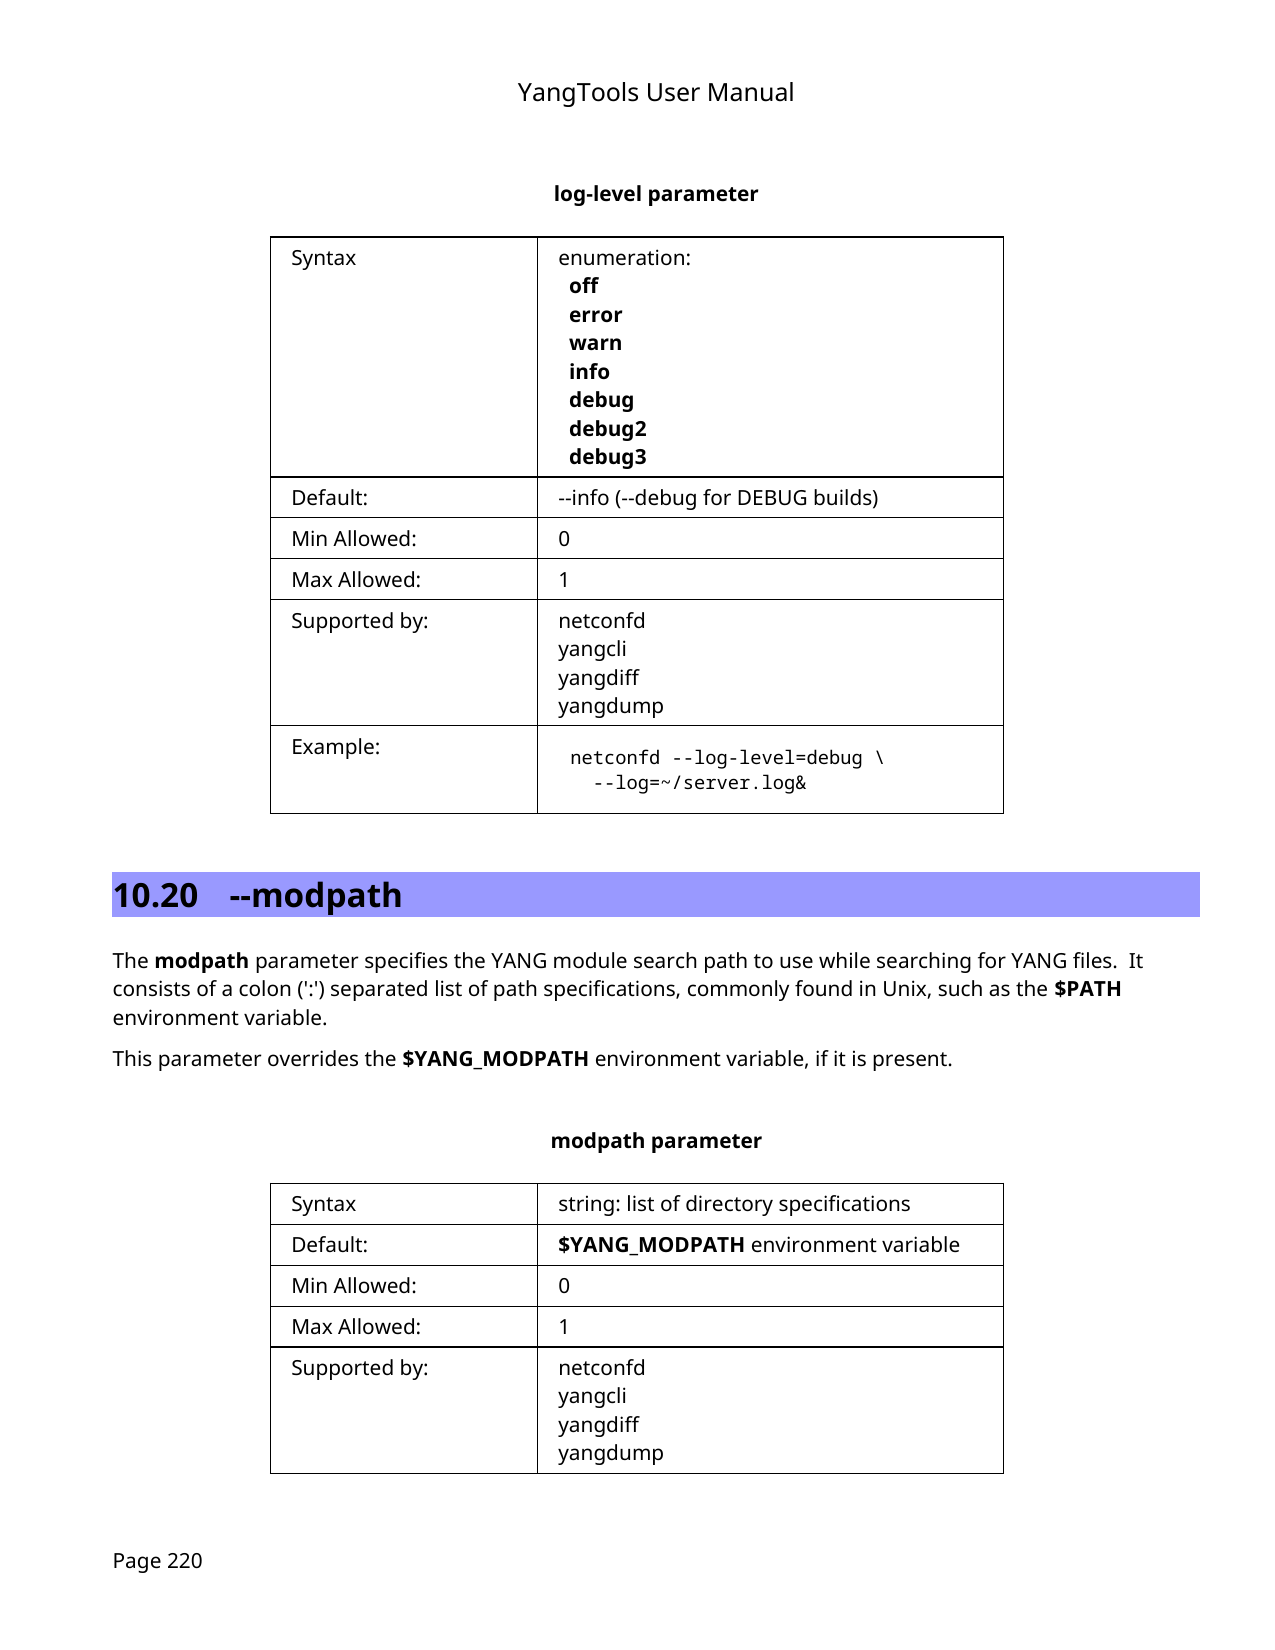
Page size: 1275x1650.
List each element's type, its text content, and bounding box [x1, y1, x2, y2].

text The modpath parameter specifies the YANG module search path to use while searching for YANG files. It consists of a colon (':') separated list of path specifications, commonly found in Unix, such as the $PATH environment variable. [112, 946, 1200, 1031]
table_cell Min Allowed: [271, 1266, 537, 1306]
table_cell netconfd yangcli yangdiff yangdump [538, 600, 1003, 725]
table_cell netconfd yangcli yangdiff yangdump [538, 1348, 1003, 1473]
subtitle modpath parameter [127, 1126, 1185, 1154]
table_cell Max Allowed: [271, 1307, 537, 1346]
table_cell netconfd --log-level=debug \ --log=~/server.log& [538, 726, 1003, 813]
table_cell Example: [271, 726, 537, 813]
table_cell 1 [538, 559, 1003, 599]
table_cell Supported by: [271, 600, 537, 725]
table_cell --info (--debug for DEBUG builds) [538, 478, 1003, 517]
table_cell Supported by: [271, 1348, 537, 1473]
table_cell Max Allowed: [271, 559, 537, 599]
table_cell 0 [538, 518, 1003, 558]
table_header string: list of directory specifications [538, 1184, 1003, 1224]
table_cell Default: [271, 1225, 537, 1264]
subtitle --modpath [112, 872, 1200, 917]
subtitle log-level parameter [127, 179, 1185, 208]
table_cell 1 [538, 1307, 1003, 1346]
table_cell 0 [538, 1266, 1003, 1306]
text This parameter overrides the $YANG_MODPATH environment variable, if it is present. [112, 1044, 1200, 1072]
table_header enumeration: off error warn info debug debug2 debug3 [538, 238, 1003, 476]
table_cell $YANG_MODPATH environment variable [538, 1225, 1003, 1264]
table_cell Min Allowed: [271, 518, 537, 558]
table_header Syntax [271, 238, 537, 476]
table_header Syntax [271, 1184, 537, 1224]
table_cell Default: [271, 478, 537, 517]
